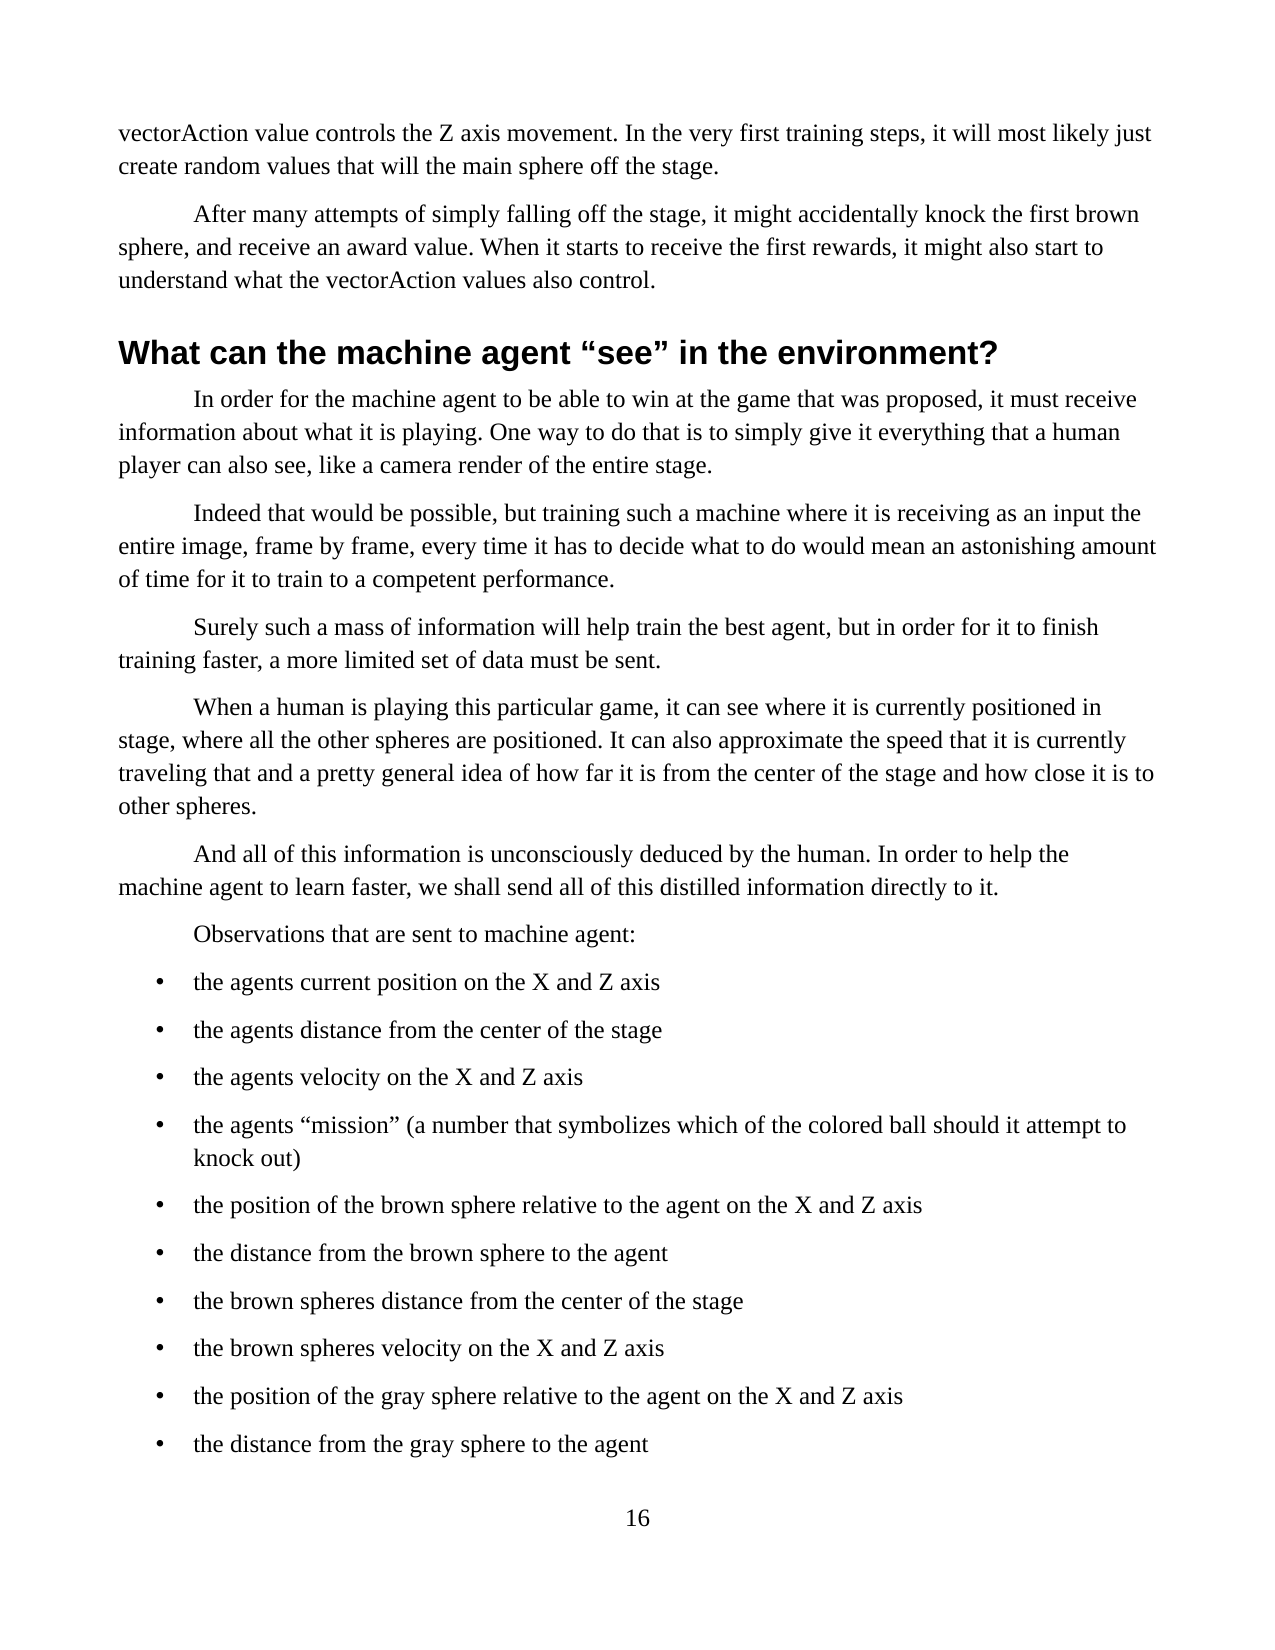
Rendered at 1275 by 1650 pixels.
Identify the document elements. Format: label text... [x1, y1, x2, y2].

list the agents distance from the center of the stage [156, 1015, 1157, 1043]
list the brown spheres distance from the center of the stage [156, 1286, 1157, 1314]
text Indeed that would be possible, but training such a machine where it is receiving as an input the entire image, frame by frame, every time it has to decide what to do would mean an astonishing amount of time for it to train to a competent performance. [118, 498, 1157, 593]
list the distance from the brown sphere to the agent [156, 1238, 1157, 1267]
list the brown spheres velocity on the X and Z axis [156, 1333, 1157, 1362]
list the position of the gray sphere relative to the agent on the X and Z axis [156, 1381, 1157, 1410]
list the agents current position on the X and Z axis [156, 967, 1157, 996]
text After many attempts of simply falling off the stage, it might accidentally knock the first brown sphere, and receive an award value. When it starts to receive the first rewards, it might also start to understand what the vectorAction values also control. [118, 199, 1157, 293]
text Observations that are sent to machine agent: [118, 919, 1157, 948]
text Surely such a mass of information will help train the best agent, but in order for it to finish training faster, a more limited set of data must be sent. [118, 612, 1157, 673]
list the position of the brown sphere relative to the agent on the X and Z axis [156, 1191, 1157, 1219]
list the agents “mission” (a number that symbolizes which of the colored ball should it attempt to knock out) [156, 1110, 1157, 1172]
text vectorAction value controls the Z axis movement. In the very first training steps, it will most likely just create random values that will the main sphere off the stage. [118, 118, 1157, 180]
text When a human is playing this particular game, it can see where it is currently positioned in stage, where all the other spheres are positioned. It can also approximate the speed that it is currently traveling that and a pretty general idea of how far it is from the center of the stage and how close it is to other spheres. [118, 692, 1157, 820]
text And all of this information is unconsciously deduced by the human. In order to help the machine agent to learn faster, we shall send all of this distilled information directly to it. [118, 839, 1157, 901]
list the agents velocity on the X and Z axis [156, 1062, 1157, 1091]
text In order for the machine agent to be able to win at the game that was proposed, it must receive information about what it is playing. One way to do that is to simply give it everything that a human player can also see, like a camera render of the entire stage. [118, 384, 1157, 479]
subtitle What can the machine agent “see” in the environment? [118, 333, 1157, 372]
list the distance from the gray sphere to the agent [156, 1429, 1157, 1457]
